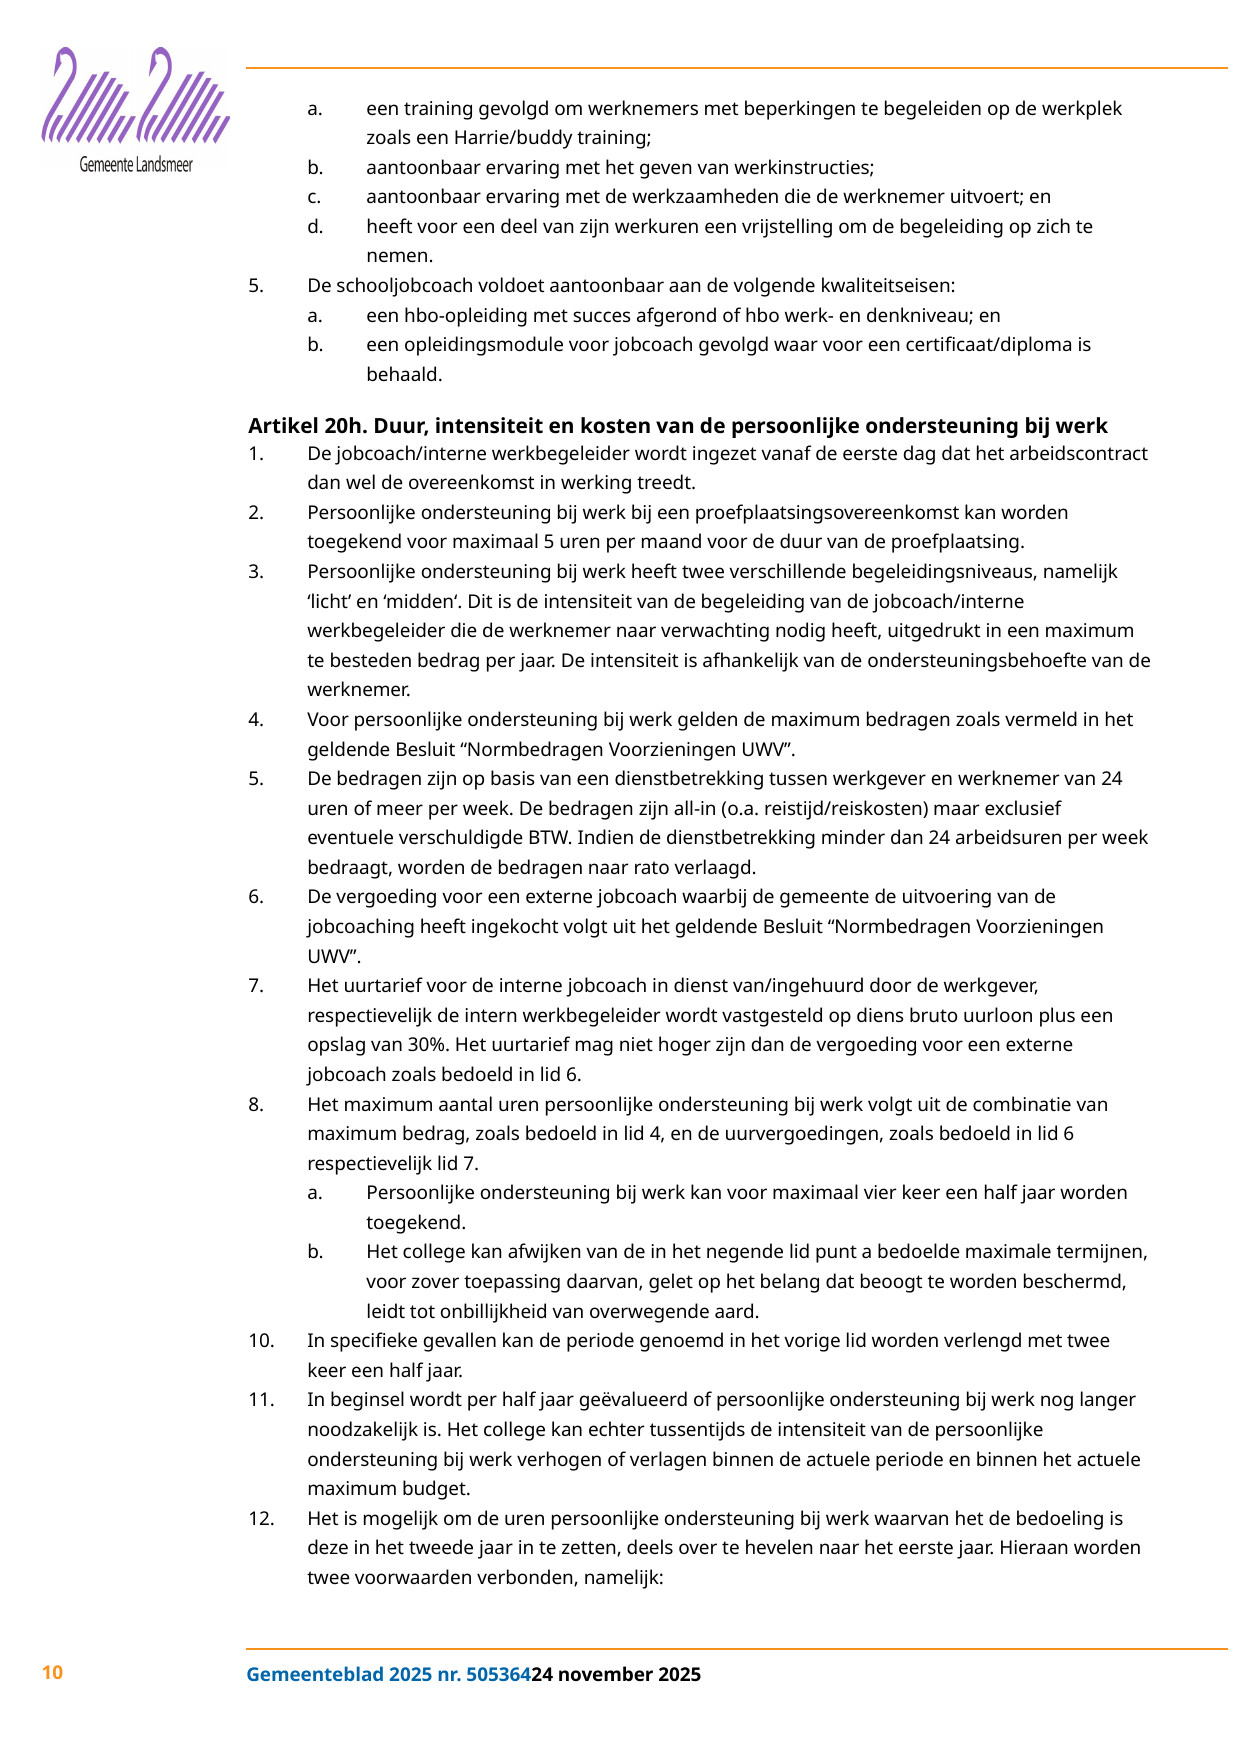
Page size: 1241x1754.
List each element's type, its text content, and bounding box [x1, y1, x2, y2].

list Het college kan afwijken van de in het negende lid punt a bedoelde maximale termijnen, voor zover toepassing daarvan, gelet op het belang dat beoogt te worden beschermd, leidt tot onbillijkheid van overwegende aard. [307, 1239, 1152, 1323]
list aantoonbaar ervaring met het geven van werkinstructies; [307, 154, 1152, 180]
list heeft voor een deel van zijn werkuren een vrijstelling om de begeleiding op zich te nemen. [307, 213, 1152, 268]
list een training gevolgd om werknemers met beperkingen te begeleiden op de werkplek zoals een Harrie/buddy training; [307, 95, 1152, 150]
list Persoonlijke ondersteuning bij werk kan voor maximaal vier keer een half jaar worden toegekend. [307, 1179, 1152, 1235]
picture [41, 47, 231, 172]
list De vergoeding voor een externe jobcoach waarbij de gemeente de uitvoering van de jobcoaching heeft ingekocht volgt uit het geldende Besluit “Normbedragen Voorzieningen UWV”. [248, 884, 1152, 968]
list De bedragen zijn op basis van een dienstbetrekking tussen werkgever en werknemer van 24 uren of meer per week. De bedragen zijn all-in (o.a. reistijd/reiskosten) maar exclusief eventuele verschuldigde BTW. Indien de dienstbetrekking minder dan 24 arbeidsuren per week bedraagt, worden de bedragen naar rato verlaagd. [248, 765, 1152, 880]
list Het maximum aantal uren persoonlijke ondersteuning bij werk volgt uit de combinatie van maximum bedrag, zoals bedoeld in lid 4, en de uurvergoedingen, zoals bedoeld in lid 6 respectievelijk lid 7. [248, 1091, 1152, 1176]
list een opleidingsmodule voor jobcoach gevolgd waar voor een certificaat/diploma is behaald. [307, 331, 1152, 387]
list Voor persoonlijke ondersteuning bij werk gelden de maximum bedragen zoals vermeld in het geldende Besluit “Normbedragen Voorzieningen UWV”. [248, 706, 1152, 761]
list Het is mogelijk om de uren persoonlijke ondersteuning bij werk waarvan het de bedoeling is deze in het tweede jaar in te zetten, deels over te hevelen naar het eerste jaar. Hieraan worden twee voorwaarden verbonden, namelijk: [248, 1505, 1152, 1590]
list Het uurtarief voor de interne jobcoach in dienst van/ingehuurd door de werkgever, respectievelijk de intern werkbegeleider wordt vastgesteld op diens bruto uurloon plus een opslag van 30%. Het uurtarief mag niet hoger zijn dan de vergoeding voor een externe jobcoach zoals bedoeld in lid 6. [248, 972, 1152, 1087]
text Artikel 20h. Duur, intensiteit en kosten van de persoonlijke ondersteuning bij werk [248, 411, 1152, 440]
list Persoonlijke ondersteuning bij werk heeft twee verschillende begeleidingsniveaus, namelijk ‘licht’ en ‘midden‘. Dit is de intensiteit van de begeleiding van de jobcoach/interne werkbegeleider die de werknemer naar verwachting nodig heeft, uitgedrukt in een maximum te besteden bedrag per jaar. De intensiteit is afhankelijk van de ondersteuningsbehoefte van de werknemer. [248, 558, 1152, 702]
list De schooljobcoach voldoet aantoonbaar aan de volgende kwaliteitseisen: [248, 272, 1152, 298]
list De jobcoach/interne werkbegeleider wordt ingezet vanaf de eerste dag dat het arbeidscontract dan wel de overeenkomst in werking treedt. [248, 440, 1152, 495]
list In specifieke gevallen kan de periode genoemd in het vorige lid worden verlengd met twee keer een half jaar. [248, 1327, 1152, 1383]
list Persoonlijke ondersteuning bij werk bij een proefplaatsingsovereenkomst kan worden toegekend voor maximaal 5 uren per maand voor de duur van de proefplaatsing. [248, 499, 1152, 554]
list een hbo-opleiding met succes afgerond of hbo werk- en denkniveau; en [307, 302, 1152, 328]
list In beginsel wordt per half jaar geëvalueerd of persoonlijke ondersteuning bij werk nog langer noodzakelijk is. Het college kan echter tussentijds de intensiteit van de persoonlijke ondersteuning bij werk verhogen of verlagen binnen de actuele periode en binnen het actuele maximum budget. [248, 1387, 1152, 1501]
list aantoonbaar ervaring met de werkzaamheden die de werknemer uitvoert; en [307, 183, 1152, 209]
